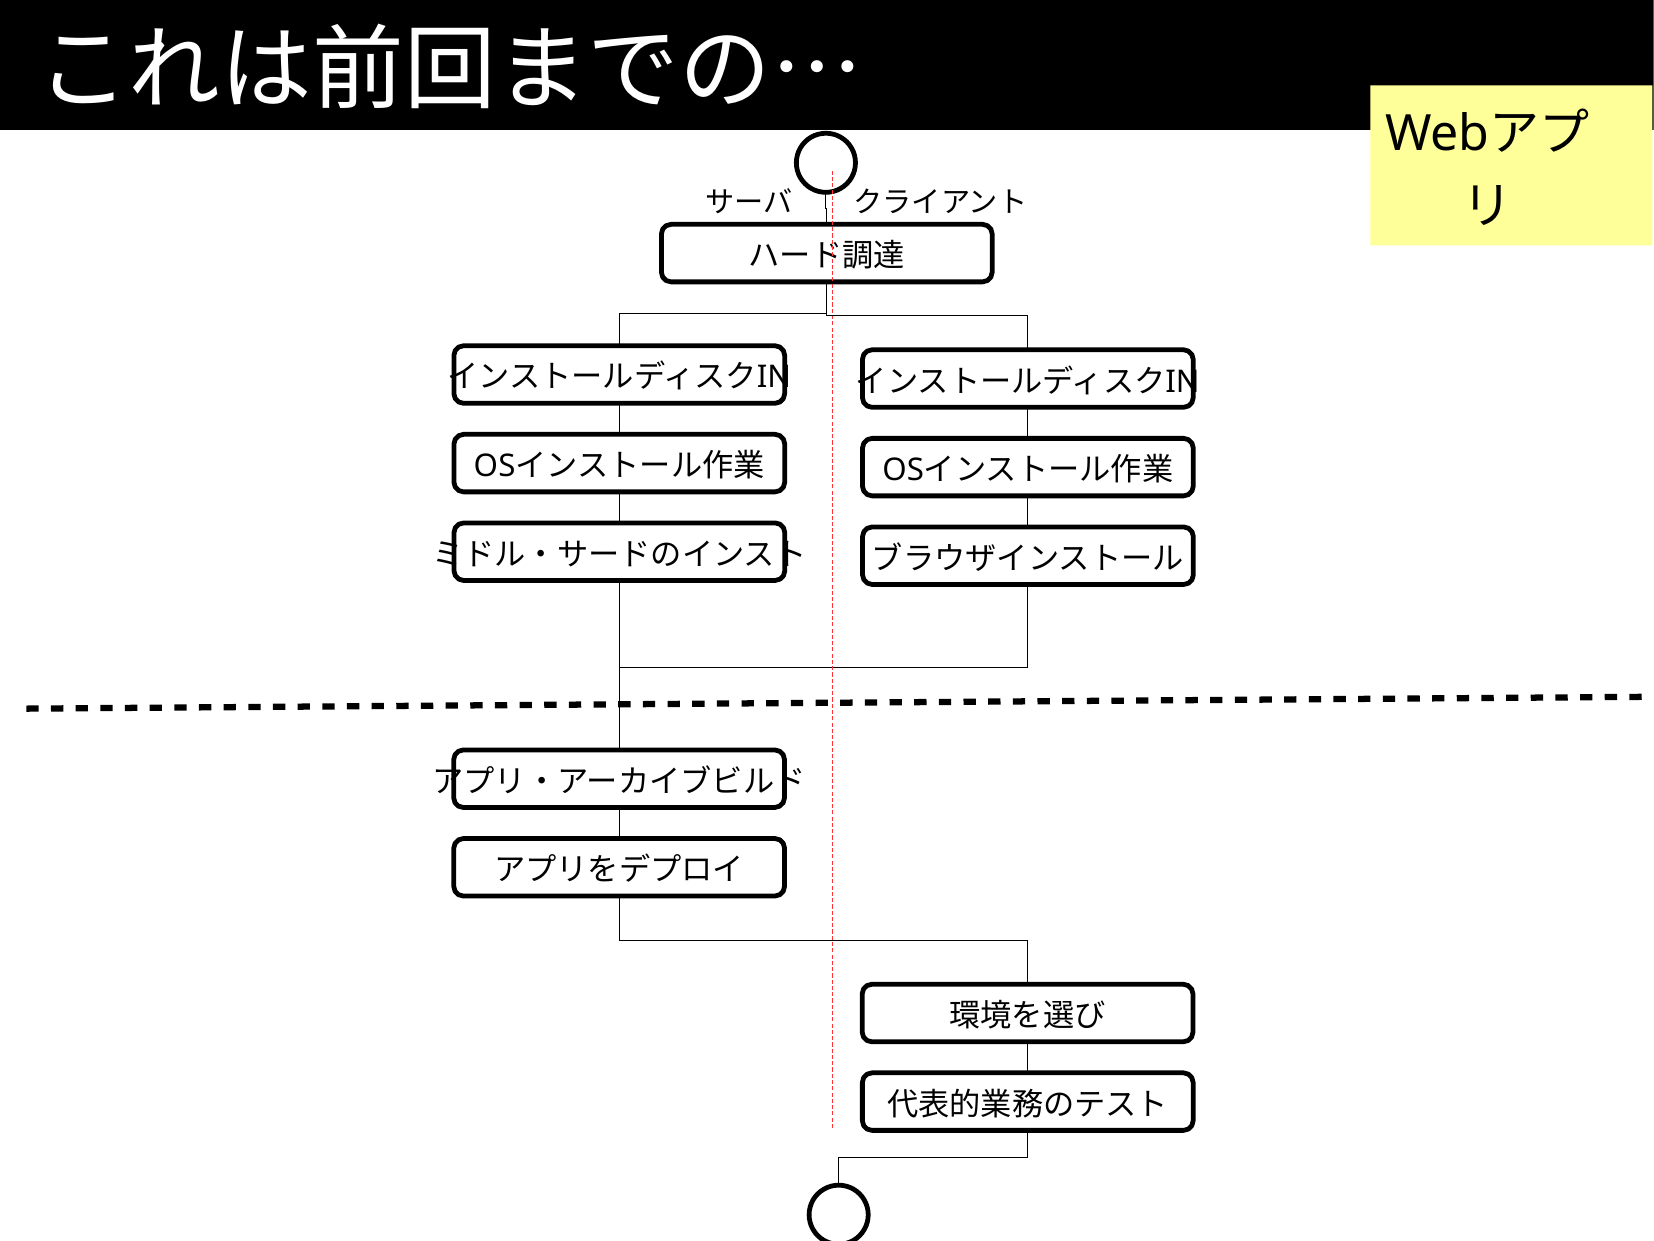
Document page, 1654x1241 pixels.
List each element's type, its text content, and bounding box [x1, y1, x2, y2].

text_box [796, 133, 856, 171]
text_box OSインストール作業 [862, 438, 1194, 496]
text_box サーバ クライアント [690, 171, 1046, 231]
title これは前回までの… [22, 0, 1653, 130]
text_box OSインストール作業 [453, 434, 785, 492]
text_box ミドル・サードのインスト [454, 522, 785, 581]
text_box [809, 1185, 869, 1241]
text_box アプリ・アーカイブビルド [453, 749, 785, 808]
text_box 代表的業務のテスト [862, 1072, 1194, 1131]
text_box アプリをデプロイ [453, 838, 785, 897]
text_box インストールディスクIN [453, 345, 785, 404]
text_box ブラウザインストール [862, 526, 1194, 585]
text_box 環境を選び [862, 984, 1193, 1042]
text_box ハード調達 [661, 224, 993, 282]
text_box Webアプリ [1370, 129, 1653, 201]
text_box インストールディスクIN [862, 349, 1194, 408]
